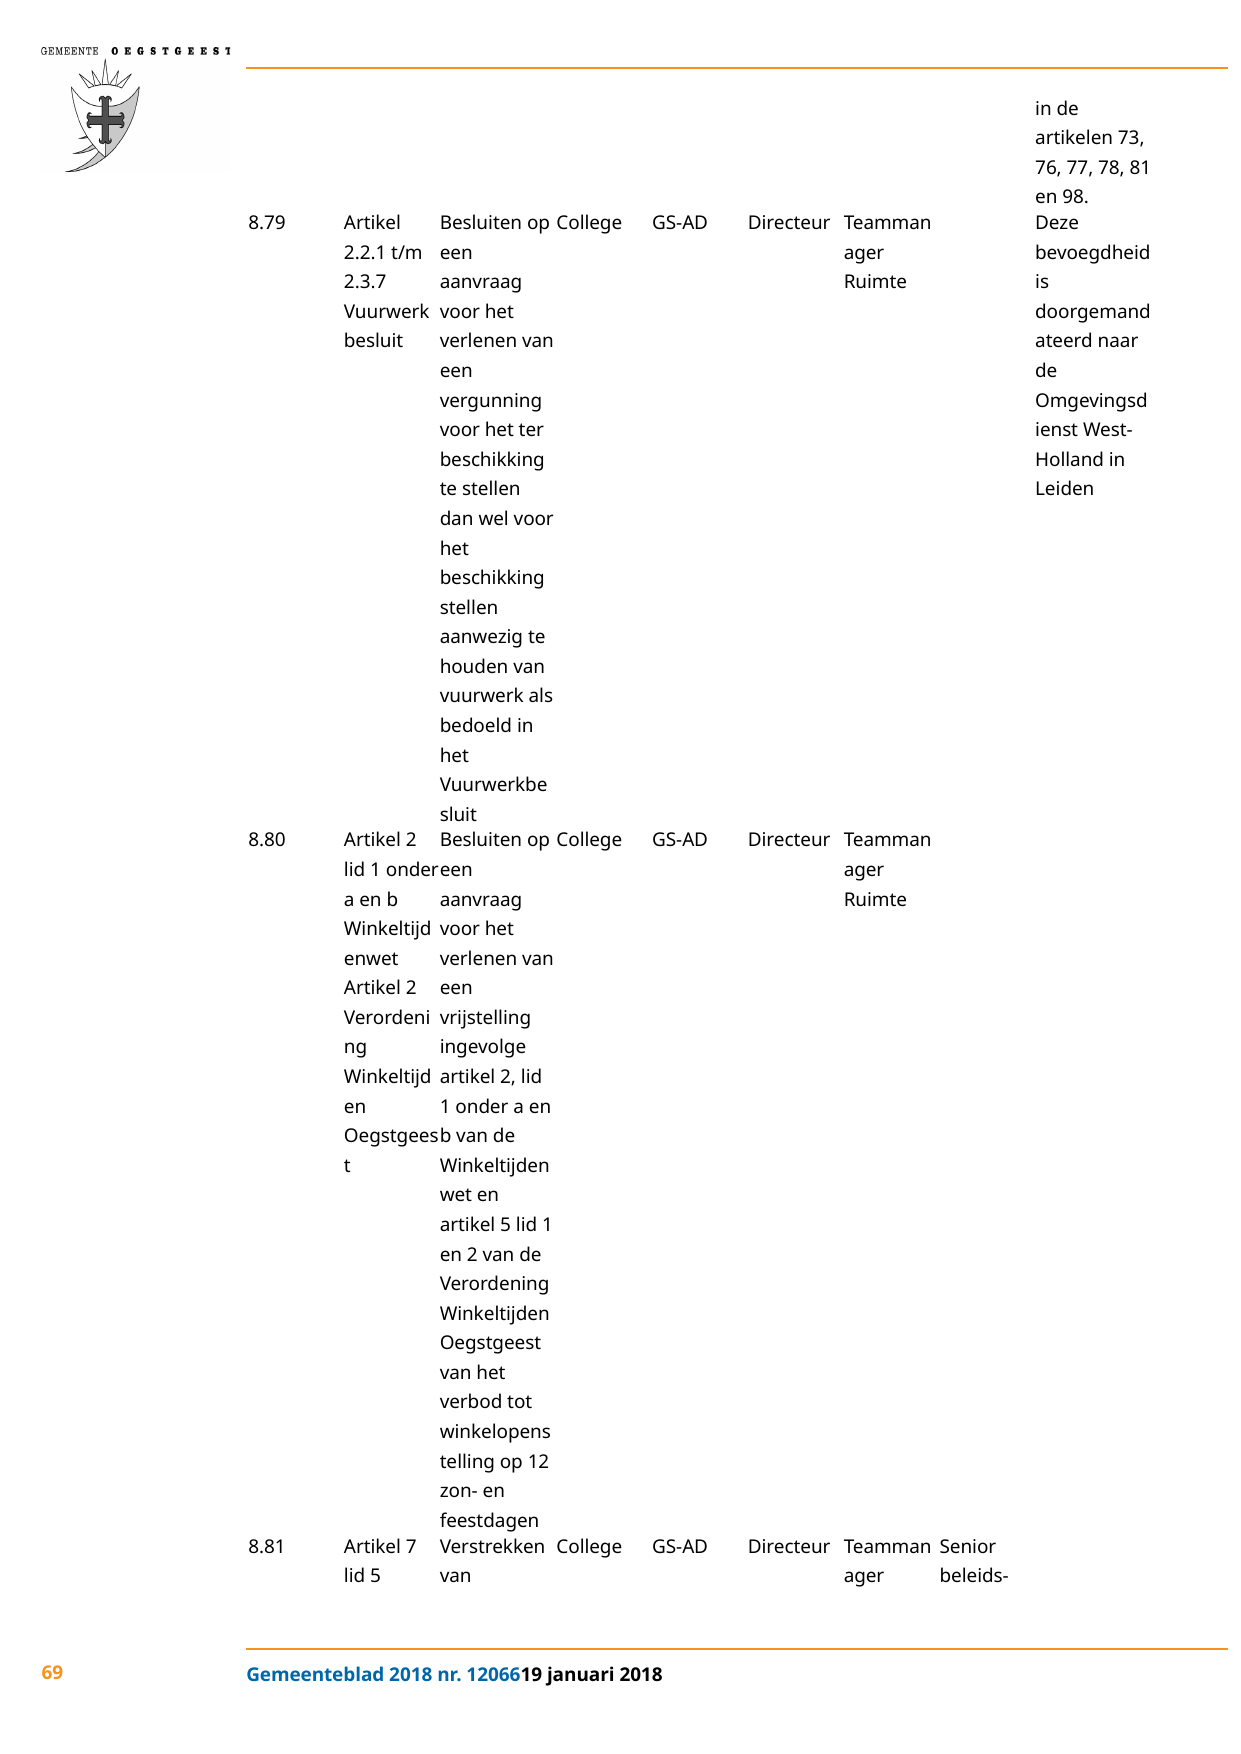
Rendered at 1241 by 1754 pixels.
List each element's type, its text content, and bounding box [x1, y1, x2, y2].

table_cell Teammanager Ruimte [844, 827, 939, 1533]
table_cell [748, 95, 843, 209]
table_cell [440, 95, 556, 209]
table_cell Artikel 7 lid 5 [344, 1533, 439, 1588]
table_cell GS-AD [652, 1533, 748, 1588]
table_cell [1035, 1533, 1152, 1588]
table_cell Verstrekken van [440, 1533, 556, 1588]
table_cell Artikel 2 lid 1 onder a en b Winkeltijdenwet Artikel 2 Verordening Winkeltijden Oegstgeest [344, 827, 439, 1533]
table_cell [939, 209, 1035, 827]
table_cell in de artikelen 73, 76, 77, 78, 81 en 98. [1035, 95, 1152, 209]
table_cell Senior beleids- [939, 1533, 1035, 1588]
table_cell Directeur [748, 209, 843, 827]
table_cell College [556, 827, 652, 1533]
table_cell Artikel 2.2.1 t/m 2.3.7 Vuurwerkbesluit [344, 209, 439, 827]
table_cell [344, 95, 439, 209]
table_cell College [556, 209, 652, 827]
table_cell Besluiten op een aanvraag voor het verlenen van een vrijstelling ingevolge artikel 2, lid 1 onder a en b van de Winkeltijdenwet en artikel 5 lid 1 en 2 van de Verordening Winkeltijden Oegstgeest van het verbod tot winkelopenstelling op 12 zon- en feestdagen [440, 827, 556, 1533]
table_cell GS-AD [652, 827, 748, 1533]
table_cell Teammanager [844, 1533, 939, 1588]
table_cell Teammanager Ruimte [844, 209, 939, 827]
table_cell [844, 95, 939, 209]
table_cell Deze bevoegdheid is doorgemandateerd naar de Omgevingsdienst West-Holland in Leiden [1035, 209, 1152, 827]
table_cell [556, 95, 652, 209]
table_cell GS-AD [652, 209, 748, 827]
table_cell 8.80 [248, 827, 344, 1533]
table_cell [248, 95, 344, 209]
table_cell [939, 827, 1035, 1533]
table_cell 8.79 [248, 209, 344, 827]
table_cell Directeur [748, 827, 843, 1533]
table_cell [1035, 827, 1152, 1533]
picture [41, 47, 231, 172]
table_cell 8.81 [248, 1533, 344, 1588]
table_cell [652, 95, 748, 209]
table_cell [939, 95, 1035, 209]
table_cell Directeur [748, 1533, 843, 1588]
table_cell College [556, 1533, 652, 1588]
table_cell Besluiten op een aanvraag voor het verlenen van een vergunning voor het ter beschikking te stellen dan wel voor het beschikking stellen aanwezig te houden van vuurwerk als bedoeld in het Vuurwerkbesluit [440, 209, 556, 827]
